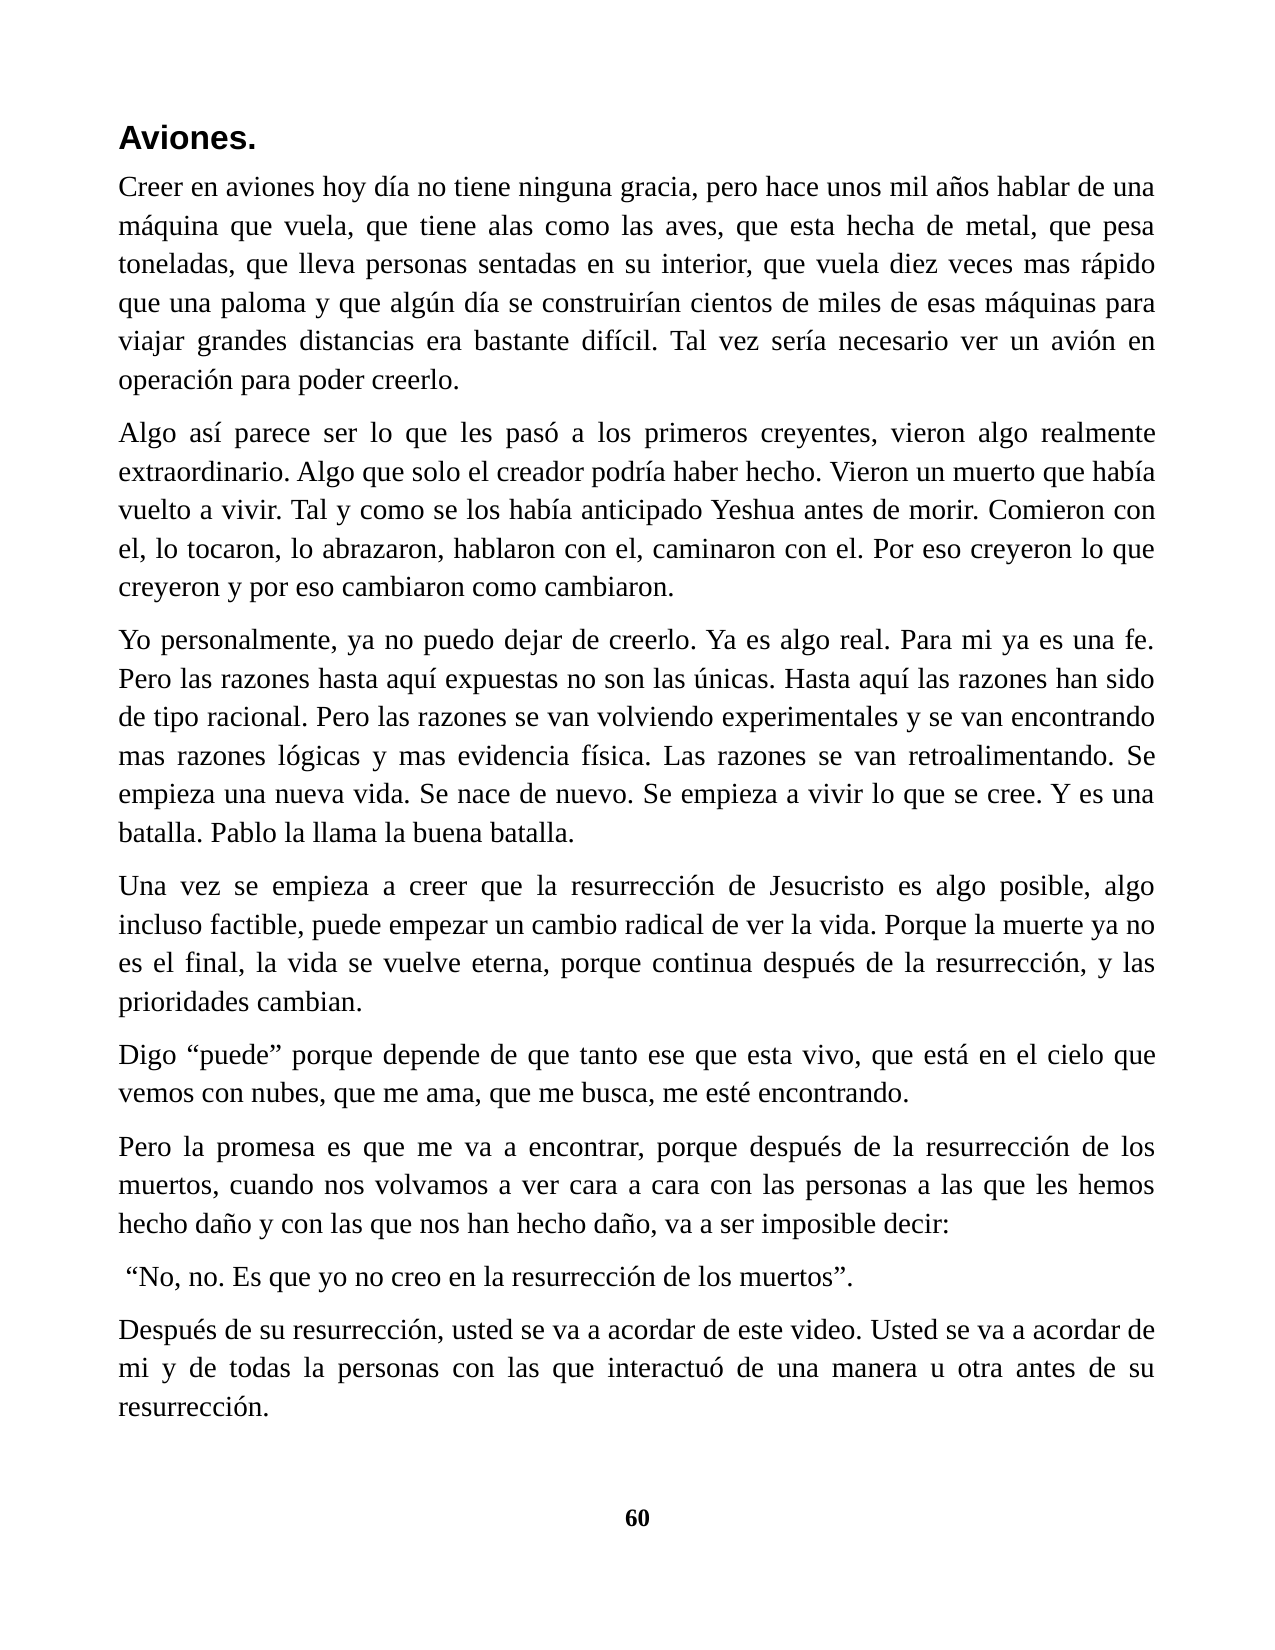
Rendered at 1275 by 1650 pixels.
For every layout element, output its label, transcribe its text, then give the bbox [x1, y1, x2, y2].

text Una vez se empieza a creer que la resurrección de Jesucristo es algo posible, algo incluso factible, puede empezar un cambio radical de ver la vida. Porque la muerte ya no es el final, la vida se vuelve eterna, porque continua después de la resurrección, y las prioridades cambian. [118, 868, 1157, 1017]
text “No, no. Es que yo no creo en la resurrección de los muertos”. [118, 1259, 1157, 1292]
text Pero la promesa es que me va a encontrar, porque después de la resurrección de los muertos, cuando nos volvamos a ver cara a cara con las personas a las que les hemos hecho daño y con las que nos han hecho daño, va a ser imposible decir: [118, 1129, 1157, 1239]
text Después de su resurrección, usted se va a acordar de este video. Usted se va a acordar de mi y de todas la personas con las que interactuó de una manera u otra antes de su resurrección. [118, 1312, 1157, 1423]
text Yo personalmente, ya no puedo dejar de creerlo. Ya es algo real. Para mi ya es una fe. Pero las razones hasta aquí expuestas no son las únicas. Hasta aquí las razones han sido de tipo racional. Pero las razones se van volviendo experimentales y se van encontrando mas razones lógicas y mas evidencia física. Las razones se van retroalimentando. Se empieza una nueva vida. Se nace de nuevo. Se empieza a vivir lo que se cree. Y es una batalla. Pablo la llama la buena batalla. [118, 622, 1157, 849]
subtitle Aviones. [118, 118, 1157, 157]
text Algo así parece ser lo que les pasó a los primeros creyentes, vieron algo realmente extraordinario. Algo que solo el creador podría haber hecho. Vieron un muerto que había vuelto a vivir. Tal y como se los había anticipado Yeshua antes de morir. Comieron con el, lo tocaron, lo abrazaron, hablaron con el, caminaron con el. Por eso creyeron lo que creyeron y por eso cambiaron como cambiaron. [118, 415, 1157, 603]
text Creer en aviones hoy día no tiene ninguna gracia, pero hace unos mil años hablar de una máquina que vuela, que tiene alas como las aves, que esta hecha de metal, que pesa toneladas, que lleva personas sentadas en su interior, que vuela diez veces mas rápido que una paloma y que algún día se construirían cientos de miles de esas máquinas para viajar grandes distancias era bastante difícil. Tal vez sería necesario ver un avión en operación para poder creerlo. [118, 169, 1157, 396]
text Digo “puede” porque depende de que tanto ese que esta vivo, que está en el cielo que vemos con nubes, que me ama, que me busca, me esté encontrando. [118, 1037, 1157, 1109]
